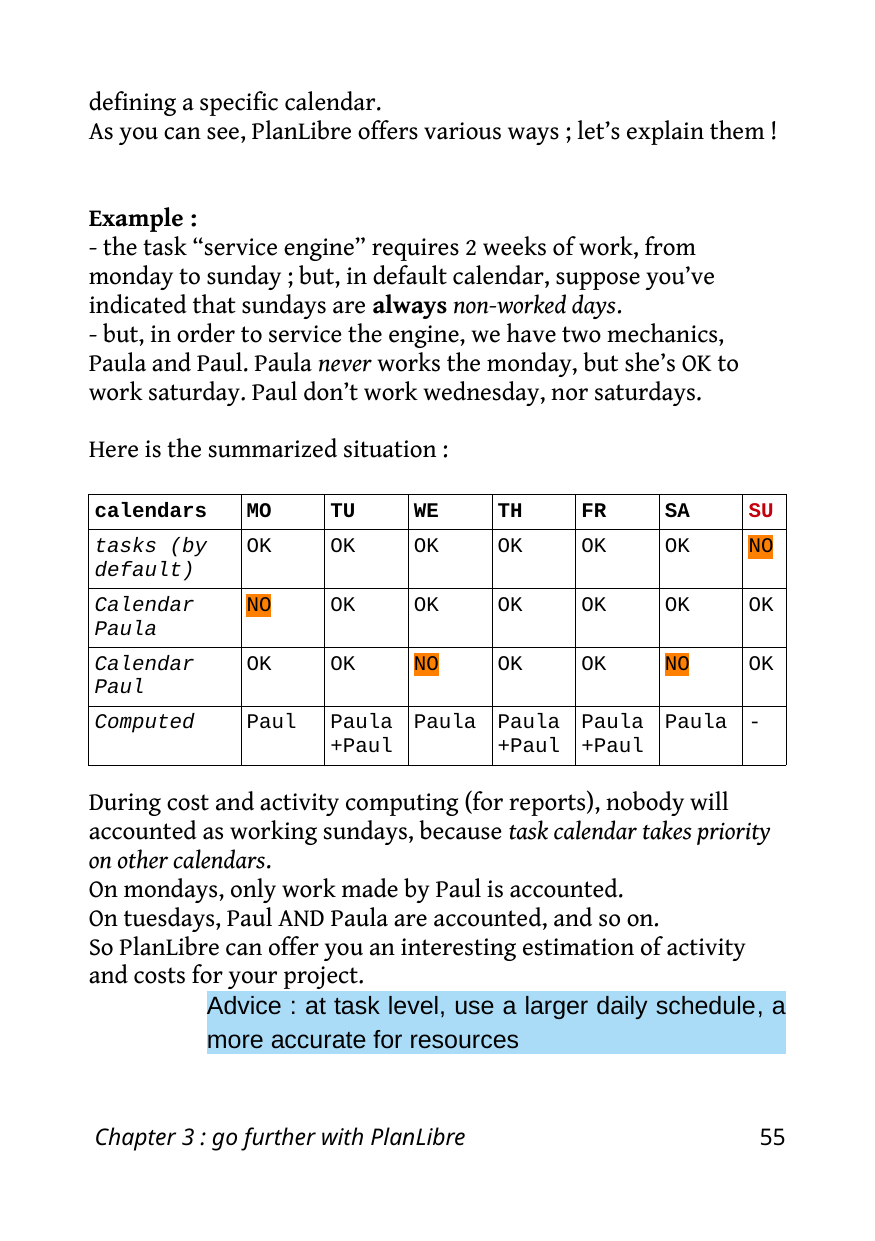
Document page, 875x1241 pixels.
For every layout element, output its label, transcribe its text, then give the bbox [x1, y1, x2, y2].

text Here is the summarized situation : [88, 436, 786, 465]
text As you can see, PlanLibre offers various ways ; let’s explain them ! [88, 117, 786, 146]
table_cell Paula [660, 707, 742, 764]
text During cost and activity computing (for reports), nobody will accounted as working sundays, because task calendar takes priority on other calendars. [88, 788, 786, 875]
table_cell OK [576, 589, 659, 647]
table_cell OK [576, 648, 659, 706]
table_cell Paula [409, 707, 492, 764]
table_header FR [576, 495, 659, 529]
table_cell OK [325, 589, 408, 647]
table_cell OK [660, 530, 742, 588]
table_cell OK [743, 589, 786, 647]
table_cell NO [660, 648, 742, 706]
text Example : [88, 204, 786, 233]
table_cell NO [242, 589, 324, 647]
table_header calendars [89, 495, 241, 529]
table_cell - [743, 707, 786, 764]
table_cell OK [743, 648, 786, 706]
text - the task “service engine” requires 2 weeks of work, from monday to sunday ; but, in default calendar, suppose you’ve indicated that sundays are always non-worked days. [88, 233, 786, 320]
table_header TU [325, 495, 408, 529]
table_cell OK [409, 589, 492, 647]
text On tuesdays, Paul AND Paula are accounted, and so on. [88, 904, 786, 933]
text defining a specific calendar. [88, 88, 786, 117]
table_cell Calendar Paul [89, 648, 241, 706]
table_cell Computed [89, 707, 241, 764]
table_cell OK [409, 530, 492, 588]
table_cell OK [493, 530, 575, 588]
text Advice : at task level, use a larger daily schedule, a more accurate for resources [207, 991, 786, 1054]
table_cell NO [743, 530, 786, 588]
table_cell OK [325, 648, 408, 706]
table_cell Paula+Paul [325, 707, 408, 764]
table_cell OK [660, 589, 742, 647]
table_cell OK [325, 530, 408, 588]
table_cell Paula+Paul [576, 707, 659, 764]
table_cell OK [242, 648, 324, 706]
table_cell OK [242, 530, 324, 588]
table_cell NO [409, 648, 492, 706]
table_cell Calendar Paula [89, 589, 241, 647]
text - but, in order to service the engine, we have two mechanics, Paula and Paul. Paula never works the monday, but she’s OK to work saturday. Paul don’t work wednesday, nor saturdays. [88, 320, 786, 407]
table_cell Paula+Paul [493, 707, 575, 764]
table_header SA [660, 495, 742, 529]
table_cell OK [493, 648, 575, 706]
table_header SU [743, 495, 786, 529]
table_header TH [493, 495, 575, 529]
table_cell OK [493, 589, 575, 647]
text On mondays, only work made by Paul is accounted. [88, 875, 786, 904]
table_cell Paul [242, 707, 324, 764]
table_cell OK [576, 530, 659, 588]
table_header WE [409, 495, 492, 529]
table_cell tasks (by default) [89, 530, 241, 588]
table_header MO [242, 495, 324, 529]
text So PlanLibre can offer you an interesting estimation of activity and costs for your project. [88, 933, 786, 991]
